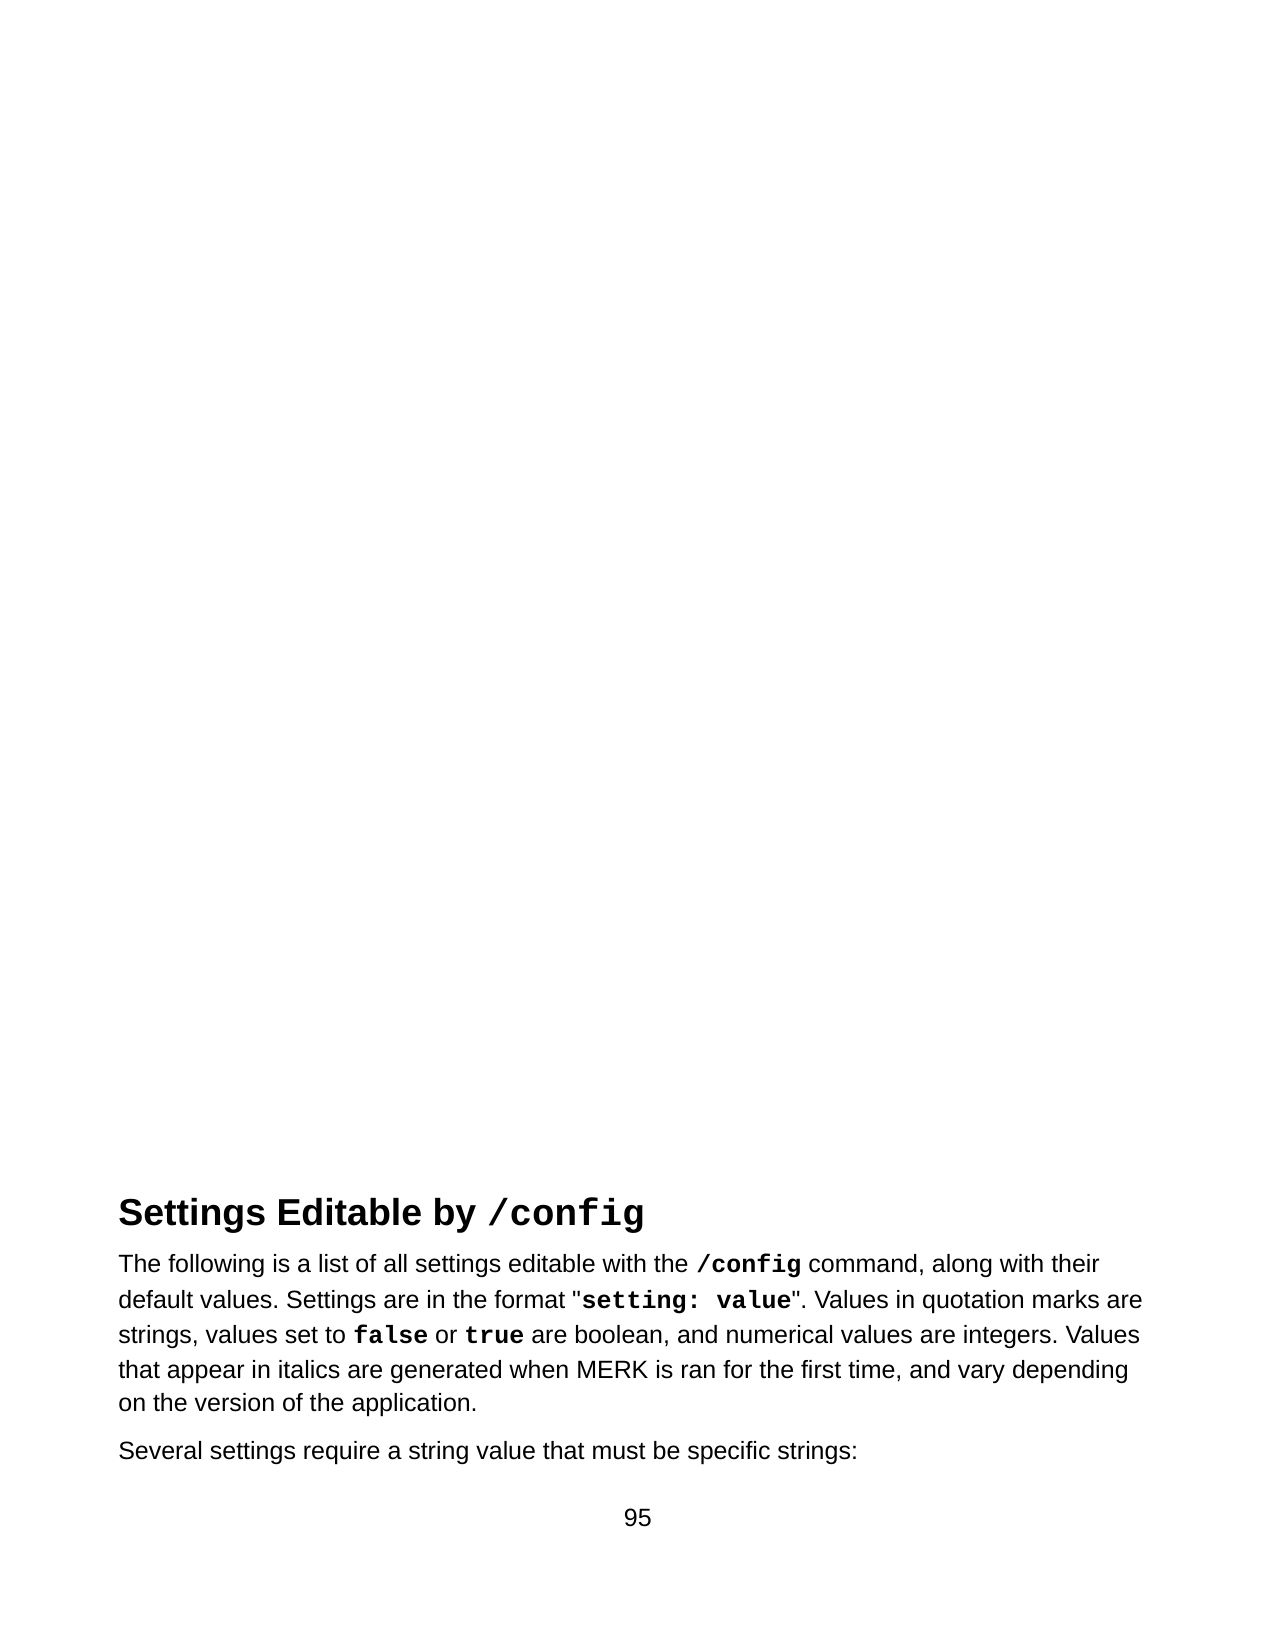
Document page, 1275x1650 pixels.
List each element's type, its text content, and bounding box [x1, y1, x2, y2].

text The following is a list of all settings editable with the /config command, along with their default values. Settings are in the format "setting: value". Values in quotation marks are strings, values set to false or true are boolean, and numerical values are integers. Values that appear in italics are generated when MERK is ran for the first time, and vary depending on the version of the application. [118, 1249, 1157, 1417]
text Several settings require a string value that must be specific strings: [118, 1436, 1157, 1464]
subtitle Settings Editable by /config [118, 1190, 1157, 1237]
